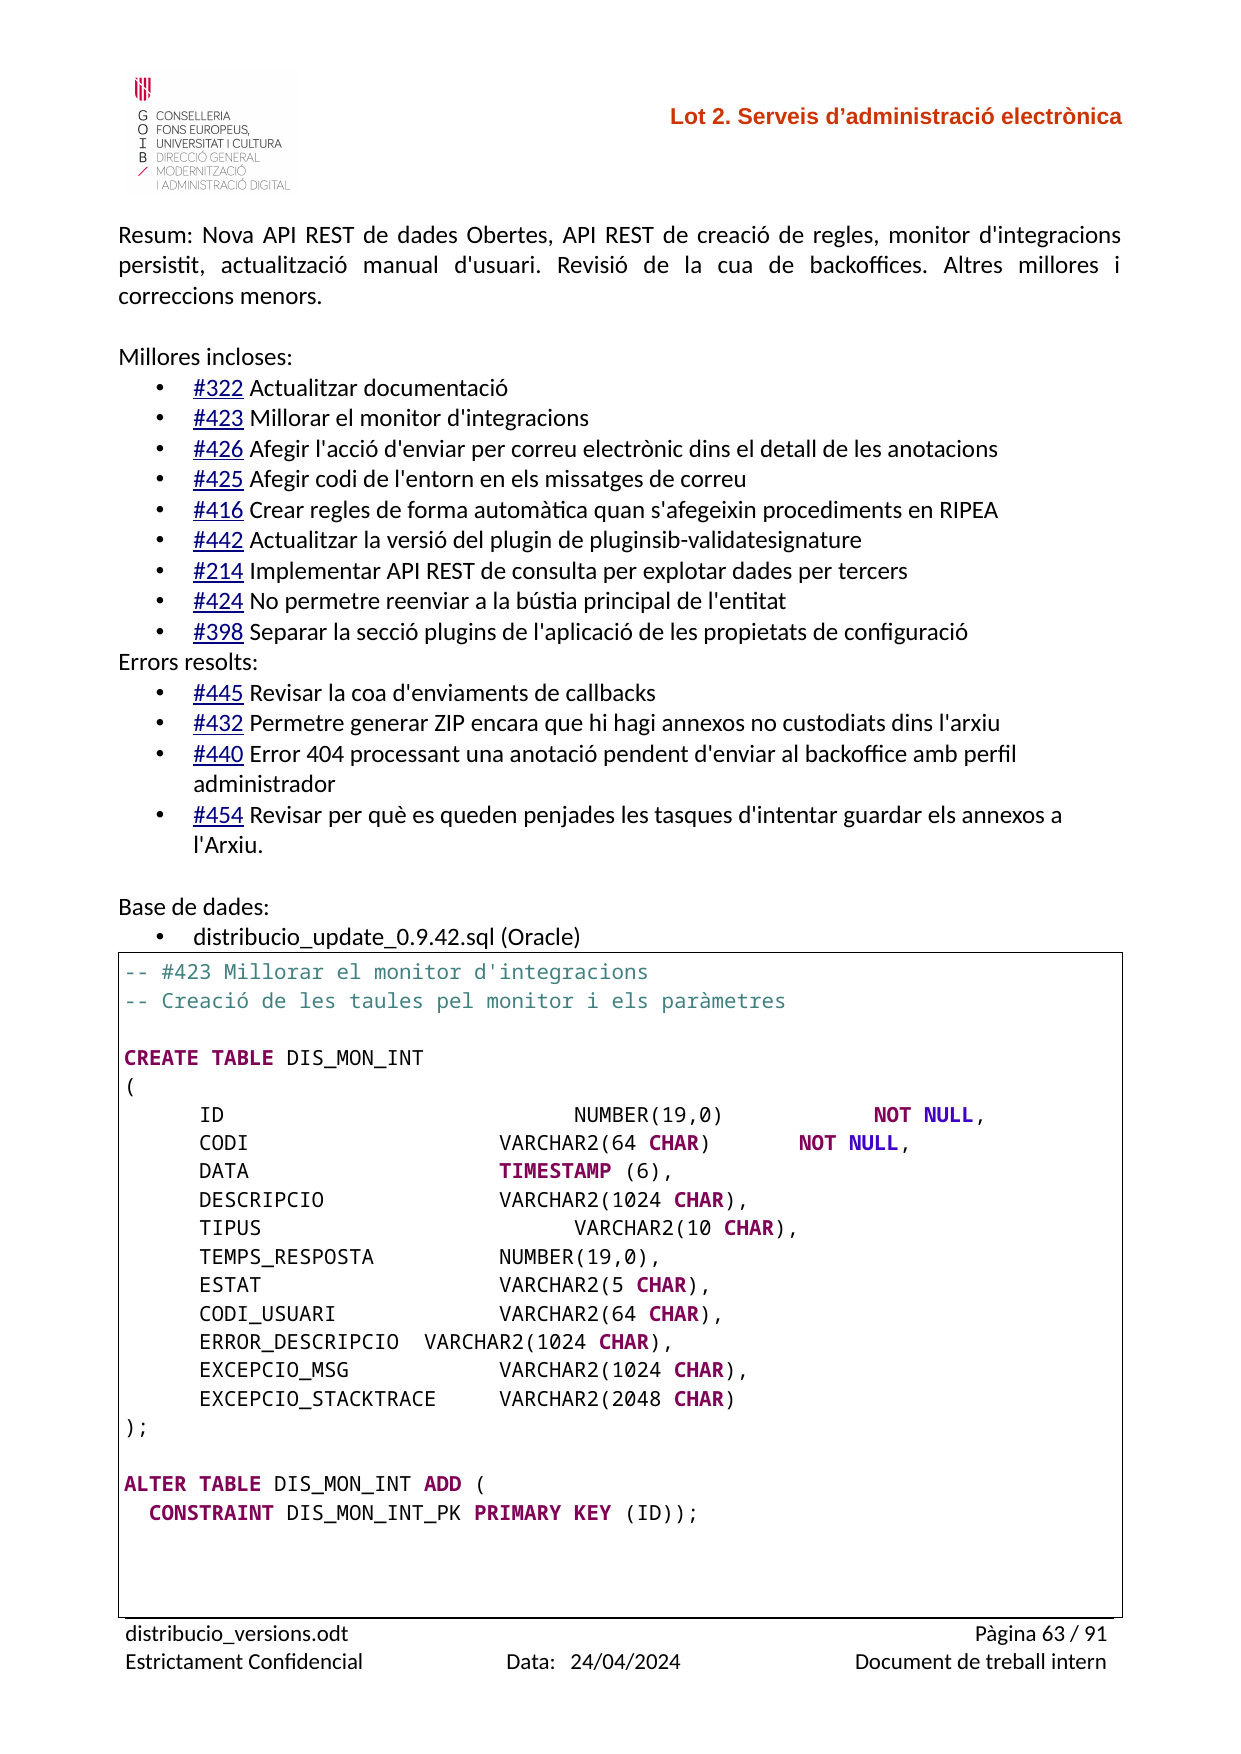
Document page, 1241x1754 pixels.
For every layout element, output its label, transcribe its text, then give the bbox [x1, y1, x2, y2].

list #398 Separar la secció plugins de l'aplicació de les propietats de configuració [156, 616, 1122, 646]
text Base de dades: [118, 891, 1122, 921]
list #322 Actualitzar documentació [156, 372, 1122, 402]
list #424 No permetre reenviar a la bústia principal de l'entitat [156, 585, 1122, 616]
list #423 Millorar el monitor d'integracions [156, 402, 1122, 433]
list #426 Afegir l'acció d'enviar per correu electrònic dins el detall de les anotacions [156, 433, 1122, 463]
list #442 Actualitzar la versió del plugin de pluginsib-validatesignature [156, 524, 1122, 555]
list #454 Revisar per què es queden penjades les tasques d'intentar guardar els annexos a l'Arxiu. [156, 799, 1122, 860]
text Resum: Nova API REST de dades Obertes, API REST de creació de regles, monitor d'integracions persistit, actualització manual d'usuari. Revisió de la cua de backoffices. Altres millores i correccions menors. [118, 219, 1122, 311]
list #445 Revisar la coa d'enviaments de callbacks [156, 677, 1122, 707]
list #432 Permetre generar ZIP encara que hi hagi annexos no custodiats dins l'arxiu [156, 707, 1122, 738]
text Millores incloses: [118, 341, 1122, 372]
text Errors resolts: [118, 646, 1122, 677]
list #440 Error 404 processant una anotació pendent d'enviar al backoffice amb perfil administrador [156, 738, 1122, 799]
list distribucio_update_0.9.42.sql (Oracle) [156, 921, 1122, 952]
list #416 Crear regles de forma automàtica quan s'afegeixin procediments en RIPEA [156, 494, 1122, 524]
picture [126, 70, 299, 197]
table_header -- #423 Millorar el monitor d'integracions -- Creació de les taules pel monitor i els paràmetres CREATE TABLE DIS_MON_INT ( ID NUMBER(19,0) NOT NULL, CODI VARCHAR2(64 CHAR) NOT NULL, DATA TIMESTAMP (6), DESCRIPCIO VARCHAR2(1024 CHAR), TIPUS VARCHAR2(10 CHAR), TEMPS_RESPOSTA NUMBER(19,0), ESTAT VARCHAR2(5 CHAR), CODI_USUARI VARCHAR2(64 CHAR), ERROR_DESCRIPCIO VARCHAR2(1024 CHAR), EXCEPCIO_MSG VARCHAR2(1024 CHAR), EXCEPCIO_STACKTRACE VARCHAR2(2048 CHAR) ); ALTER TABLE DIS_MON_INT ADD ( CONSTRAINT DIS_MON_INT_PK PRIMARY KEY (ID)); [119, 953, 1122, 1617]
list #425 Afegir codi de l'entorn en els missatges de correu [156, 463, 1122, 494]
list #214 Implementar API REST de consulta per explotar dades per tercers [156, 555, 1122, 585]
